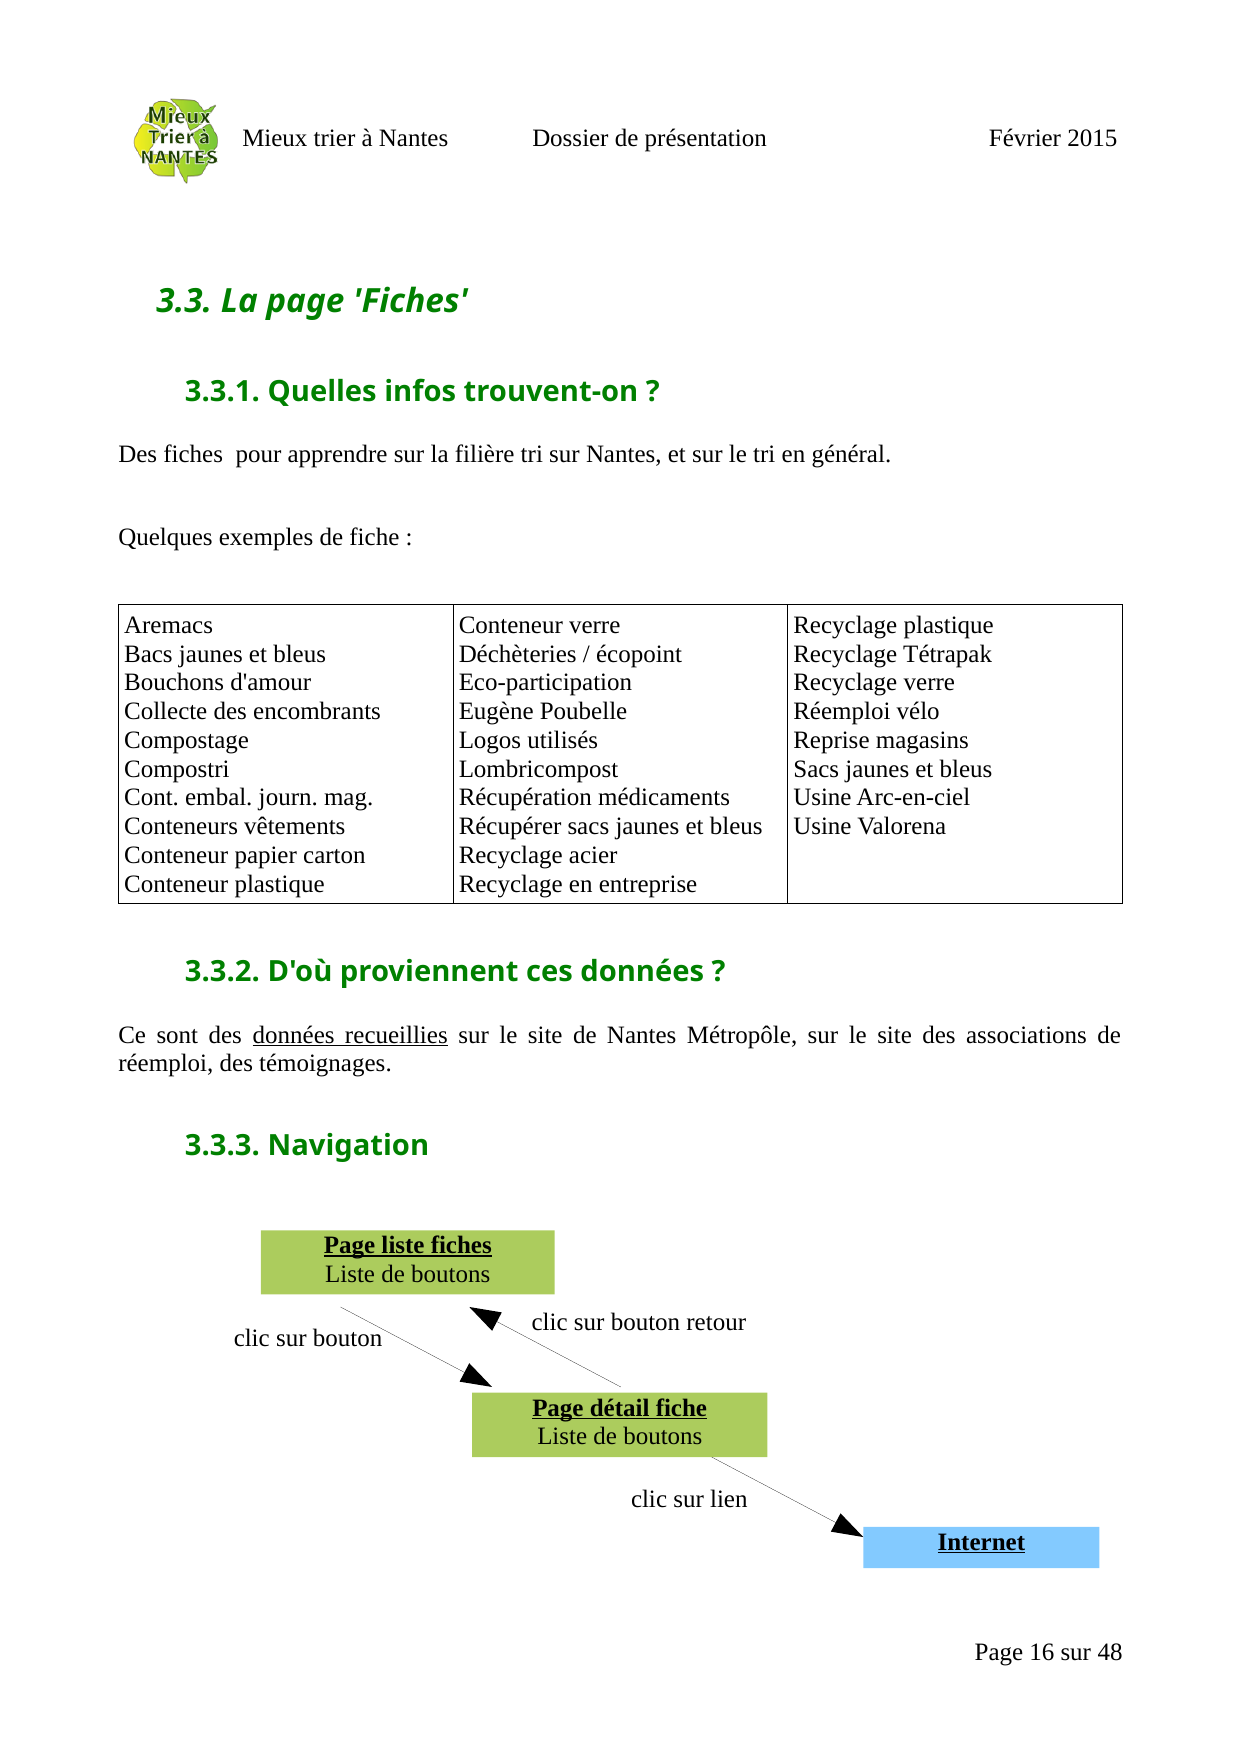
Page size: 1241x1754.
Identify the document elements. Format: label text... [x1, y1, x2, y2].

text Quelques exemples de fiche : [118, 522, 1122, 550]
subtitle D'où proviennent ces données ? [148, 951, 1122, 990]
text Des fiches pour apprendre sur la filière tri sur Nantes, et sur le tri en général. [118, 439, 1122, 468]
table_header Conteneur verre Déchèteries / écopoint Eco-participation Eugène Poubelle Logos utilisés Lombricompost Récupération médicaments Récupérer sacs jaunes et bleus Recyclage acier Recyclage en entreprise [454, 605, 787, 903]
table_header Aremacs Bacs jaunes et bleus Bouchons d'amour Collecte des encombrants Compostage Compostri Cont. embal. journ. mag. Conteneurs vêtements Conteneur papier carton Conteneur plastique [119, 605, 453, 903]
picture [131, 95, 221, 185]
subtitle Navigation [148, 1124, 1122, 1164]
text Ce sont des données recueillies sur le site de Nantes Métropôle, sur le site des associations de réemploi, des témoignages. [118, 1020, 1122, 1077]
table_header Recyclage plastique Recyclage Tétrapak Recyclage verre Réemploi vélo Reprise magasins Sacs jaunes et bleus Usine Arc-en-ciel Usine Valorena [788, 605, 1122, 903]
subtitle Quelles infos trouvent-on ? [148, 370, 1122, 410]
subtitle La page 'Fiches' [148, 277, 1122, 323]
